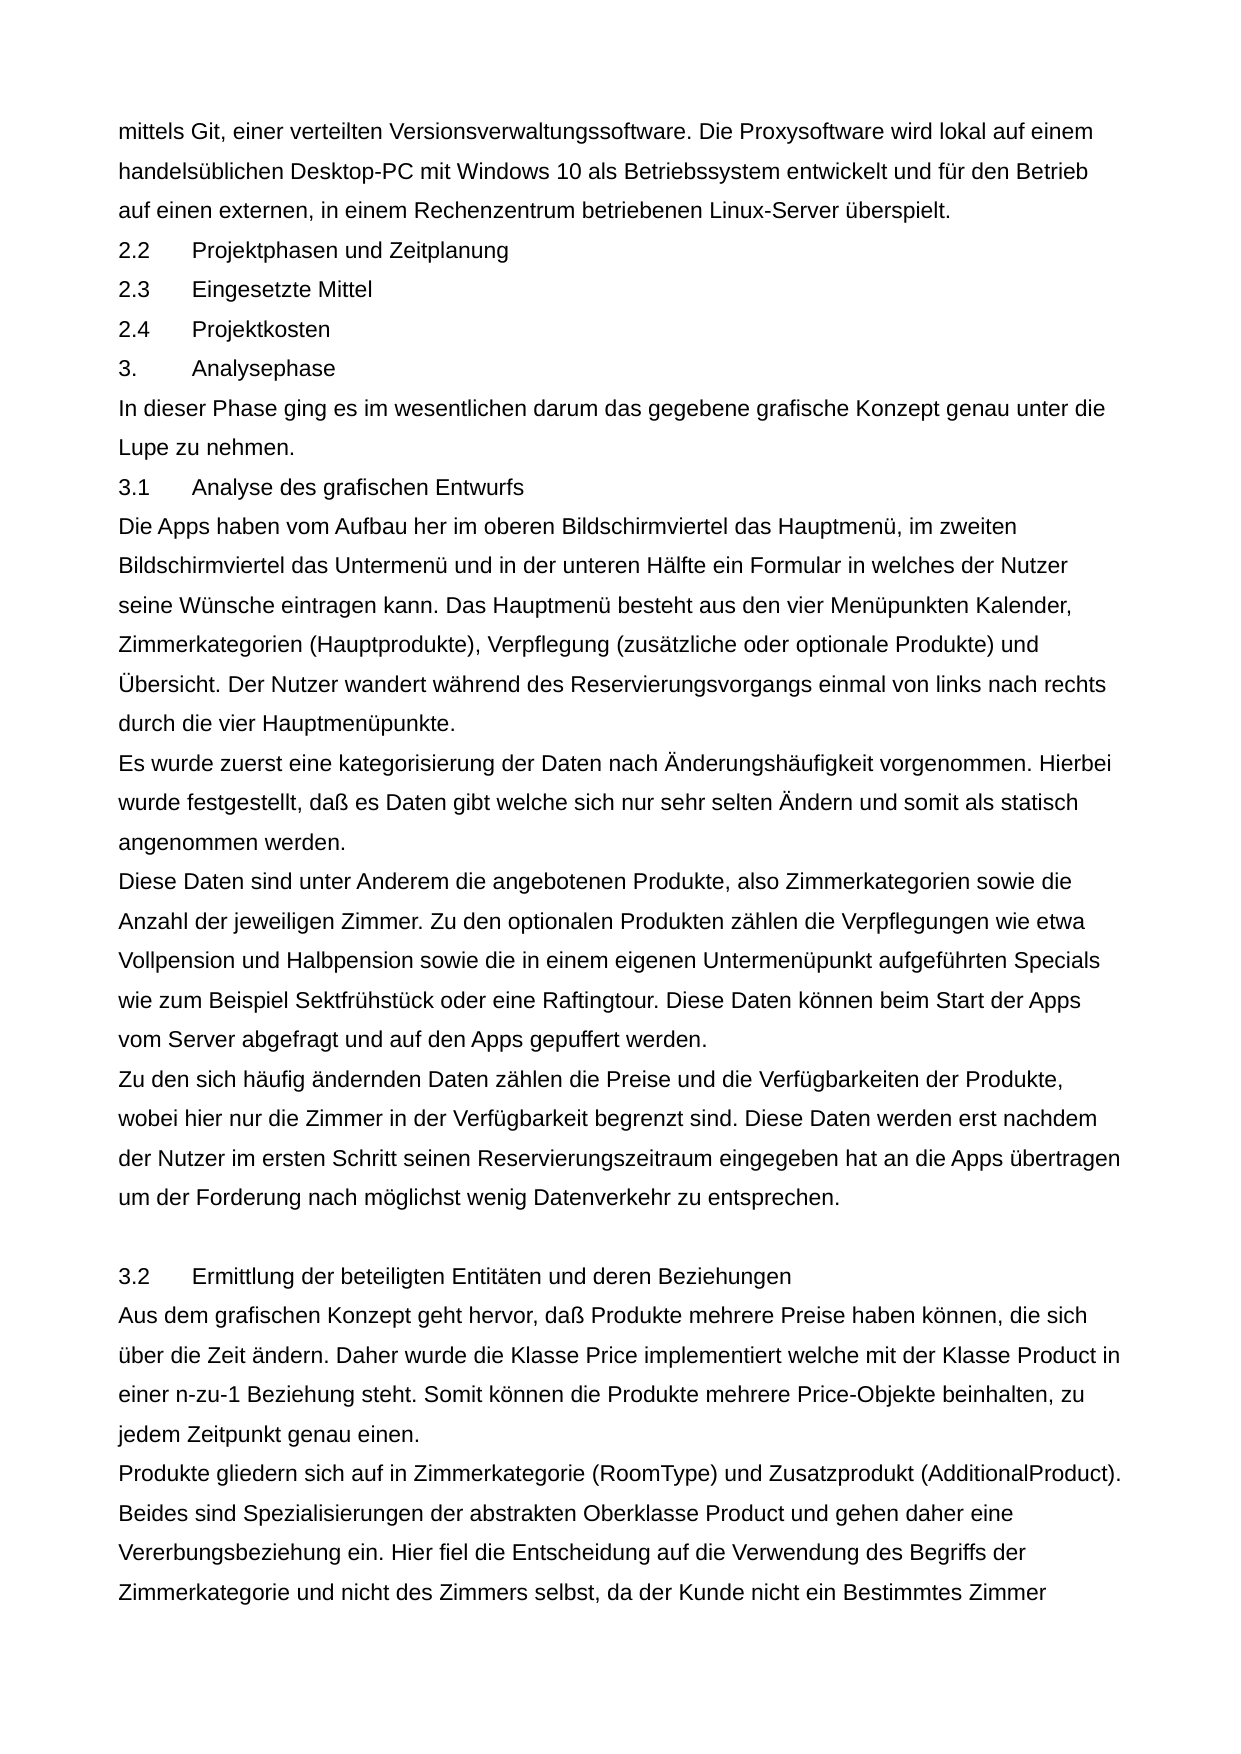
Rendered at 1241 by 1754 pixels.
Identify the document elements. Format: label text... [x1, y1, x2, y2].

text Die Apps haben vom Aufbau her im oberen Bildschirmviertel das Hauptmenü, im zweiten Bildschirmviertel das Untermenü und in der unteren Hälfte ein Formular in welches der Nutzer seine Wünsche eintragen kann. Das Hauptmenü besteht aus den vier Menüpunkten Kalender, Zimmerkategorien (Hauptprodukte), Verpflegung (zusätzliche oder optionale Produkte) und Übersicht. Der Nutzer wandert während des Reservierungsvorgangs einmal von links nach rechts durch die vier Hauptmenüpunkte. [118, 513, 1122, 737]
text 3.1 Analyse des grafischen Entwurfs [118, 473, 1122, 500]
text 2.4 Projektkosten [118, 316, 1122, 342]
text In dieser Phase ging es im wesentlichen darum das gegebene grafische Konzept genau unter die Lupe zu nehmen. [118, 394, 1122, 460]
text 2.3 Eingesetzte Mittel [118, 276, 1122, 302]
text 3.2 Ermittlung der beteiligten Entitäten und deren Beziehungen [118, 1263, 1122, 1289]
text Produkte gliedern sich auf in Zimmerkategorie (RoomType) und Zusatzprodukt (AdditionalProduct). Beides sind Spezialisierungen der abstrakten Oberklasse Product und gehen daher eine Vererbungsbeziehung ein. Hier fiel die Entscheidung auf die Verwendung des Begriffs der Zimmerkategorie und nicht des Zimmers selbst, da der Kunde nicht ein Bestimmtes Zimmer [118, 1460, 1122, 1605]
text 3. Analysephase [118, 355, 1122, 381]
text Es wurde zuerst eine kategorisierung der Daten nach Änderungshäufigkeit vorgenommen. Hierbei wurde festgestellt, daß es Daten gibt welche sich nur sehr selten Ändern und somit als statisch angenommen werden. [118, 750, 1122, 855]
text mittels Git, einer verteilten Versionsverwaltungssoftware. Die Proxysoftware wird lokal auf einem handelsüblichen Desktop-PC mit Windows 10 als Betriebssystem entwickelt und für den Betrieb auf einen externen, in einem Rechenzentrum betriebenen Linux-Server überspielt. [118, 118, 1122, 223]
text Zu den sich häufig ändernden Daten zählen die Preise und die Verfügbarkeiten der Produkte, wobei hier nur die Zimmer in der Verfügbarkeit begrenzt sind. Diese Daten werden erst nachdem der Nutzer im ersten Schritt seinen Reservierungszeitraum eingegeben hat an die Apps übertragen um der Forderung nach möglichst wenig Datenverkehr zu entsprechen. [118, 1066, 1122, 1210]
text Aus dem grafischen Konzept geht hervor, daß Produkte mehrere Preise haben können, die sich über die Zeit ändern. Daher wurde die Klasse Price implementiert welche mit der Klasse Product in einer n-zu-1 Beziehung steht. Somit können die Produkte mehrere Price-Objekte beinhalten, zu jedem Zeitpunkt genau einen. [118, 1302, 1122, 1447]
text Diese Daten sind unter Anderem die angebotenen Produkte, also Zimmerkategorien sowie die Anzahl der jeweiligen Zimmer. Zu den optionalen Produkten zählen die Verpflegungen wie etwa Vollpension und Halbpension sowie die in einem eigenen Untermenüpunkt aufgeführten Specials wie zum Beispiel Sektfrühstück oder eine Raftingtour. Diese Daten können beim Start der Apps vom Server abgefragt und auf den Apps gepuffert werden. [118, 868, 1122, 1052]
text 2.2 Projektphasen und Zeitplanung [118, 237, 1122, 263]
